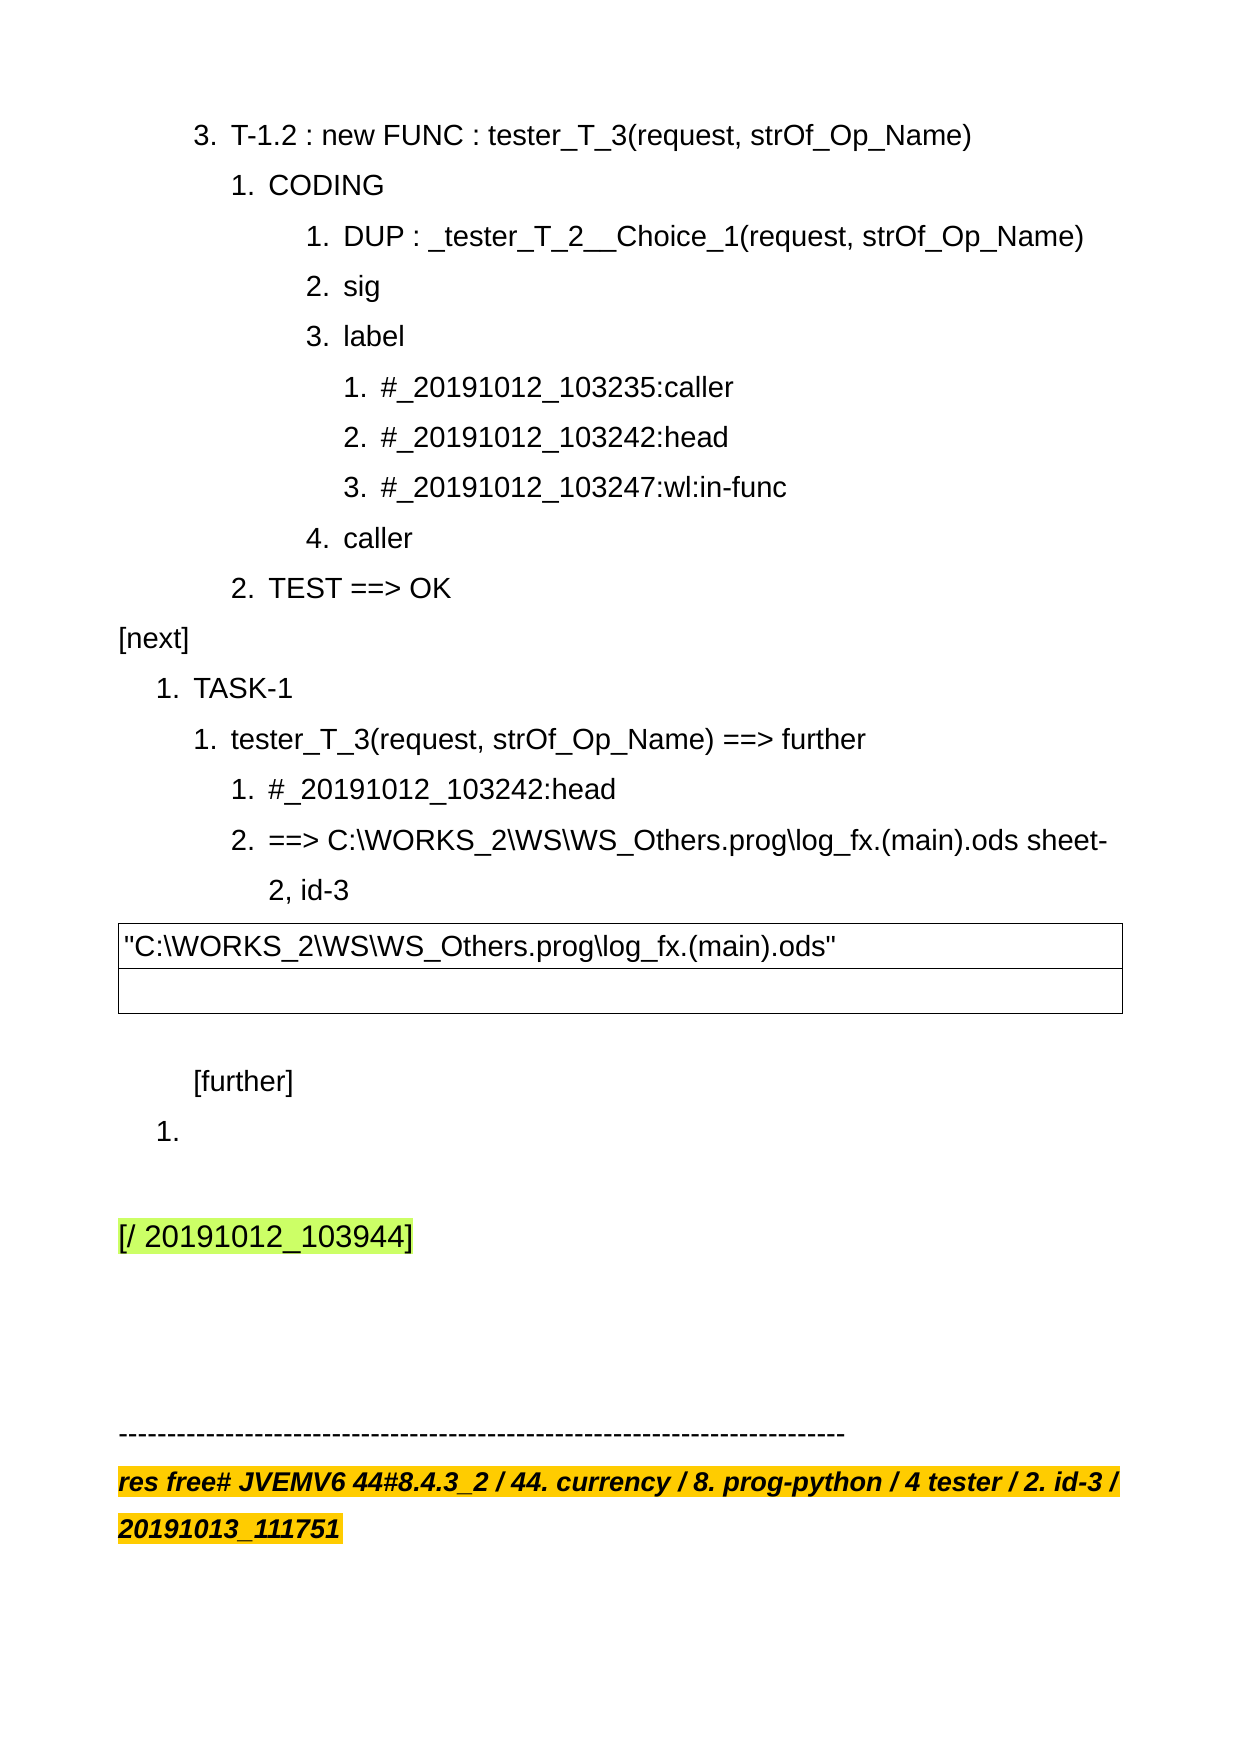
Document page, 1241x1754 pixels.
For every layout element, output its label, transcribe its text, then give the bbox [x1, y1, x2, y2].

list CODING [231, 168, 1122, 202]
text --------------------------------------------------------------------------- [118, 1416, 1122, 1449]
table_cell [119, 969, 1122, 1013]
list #_20191012_103242:head [231, 772, 1122, 806]
text [/ 20191012_103944] [118, 1164, 1122, 1254]
list tester_T_3(request, strOf_Op_Name) ==> further [193, 722, 1122, 755]
text [next] [118, 621, 1122, 655]
list label [306, 319, 1122, 353]
list TASK-1 [156, 672, 1122, 705]
list TEST ==> OK [231, 571, 1122, 604]
list #_20191012_103247:wl:in-func [343, 470, 1122, 504]
list T-1.2 : new FUNC : tester_T_3(request, strOf_Op_Name) [193, 118, 1122, 152]
list #_20191012_103242:head [343, 420, 1122, 453]
table_header "C:\WORKS_2\WS\WS_Others.prog\log_fx.(main).ods" [119, 924, 1122, 968]
text res free# JVEMV6 44#8.4.3_2 / 44. currency / 8. prog-python / 4 tester / 2. id-3 / 20191013_111751 [118, 1466, 1122, 1544]
list caller [306, 521, 1122, 554]
list #_20191012_103235:caller [343, 370, 1122, 403]
list [further] [156, 1064, 1122, 1097]
list ==> C:\WORKS_2\WS\WS_Others.prog\log_fx.(main).ods sheet-2, id-3 [231, 822, 1122, 906]
list sig [306, 269, 1122, 303]
list DUP : _tester_T_2__Choice_1(request, strOf_Op_Name) [306, 219, 1122, 252]
